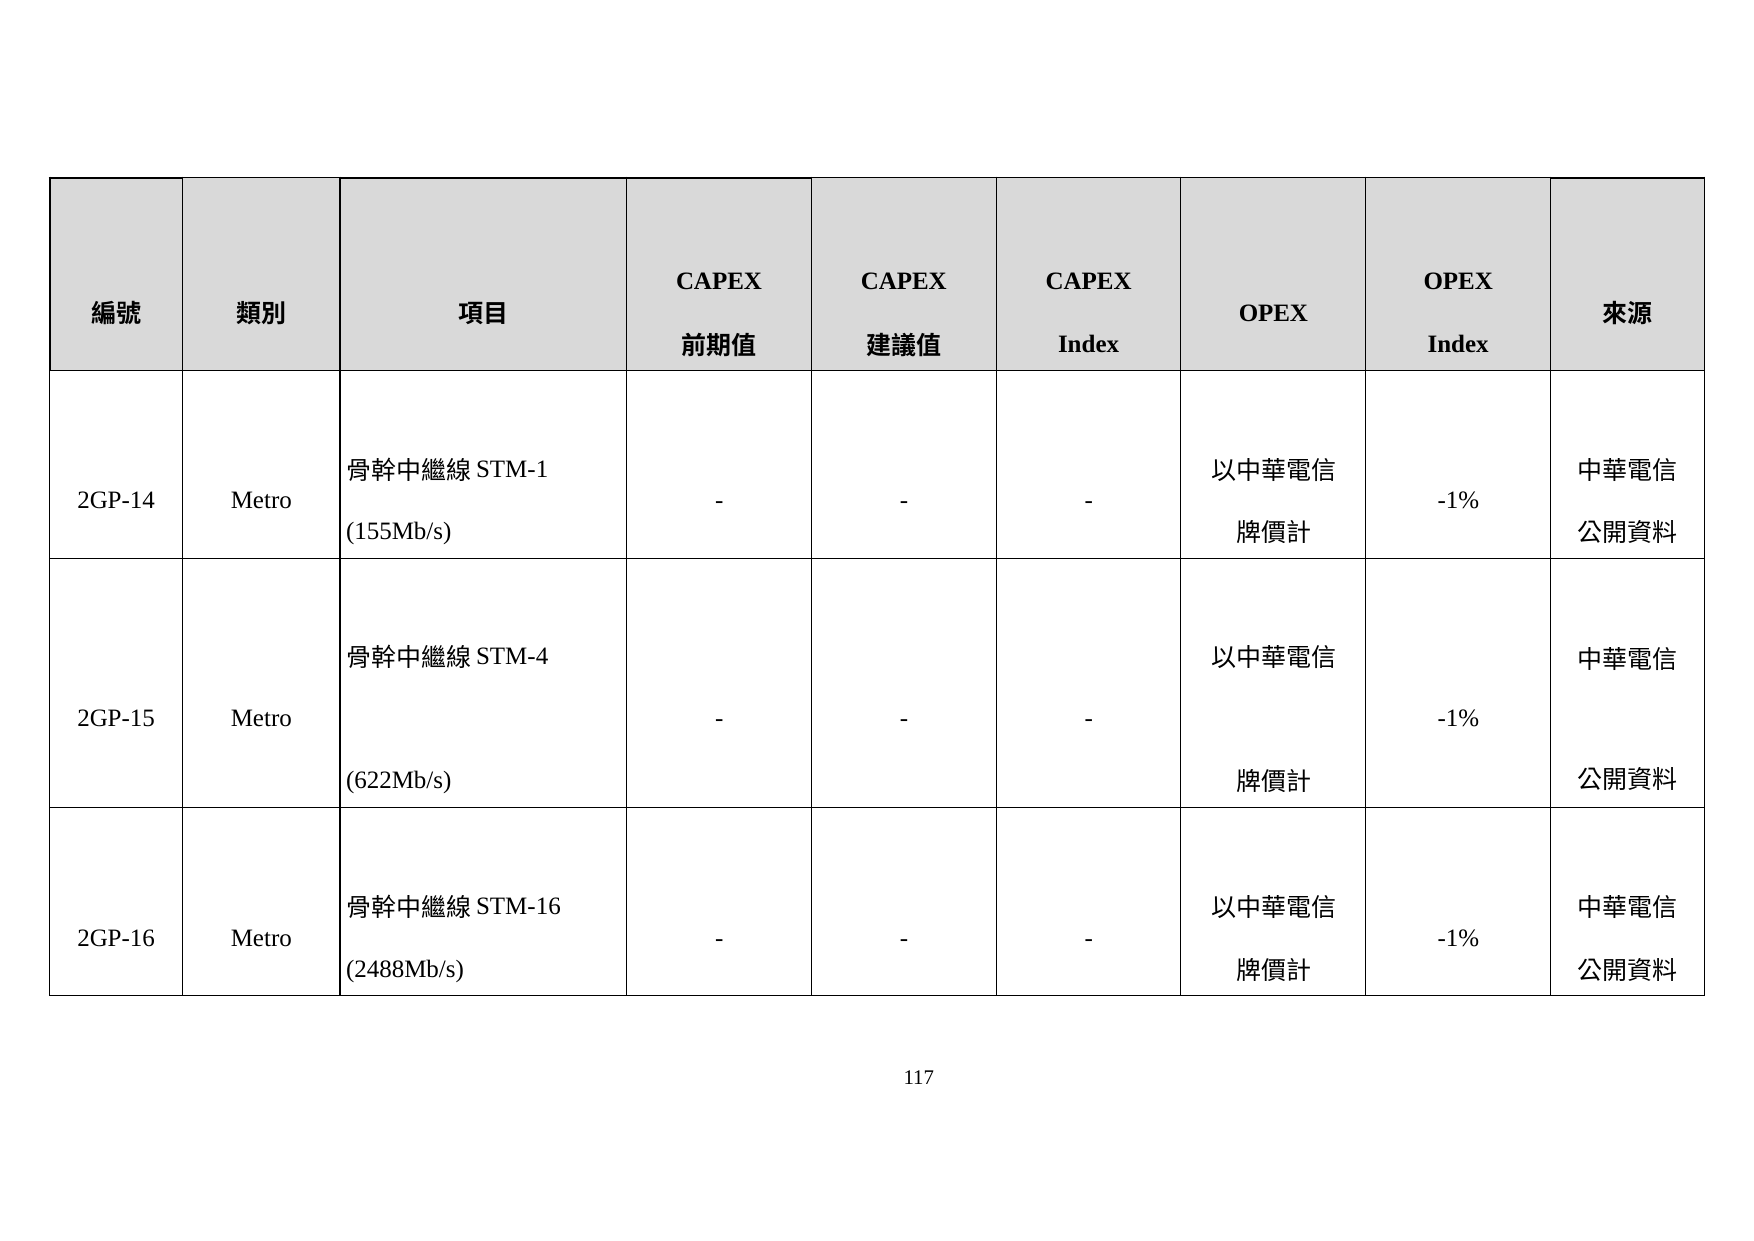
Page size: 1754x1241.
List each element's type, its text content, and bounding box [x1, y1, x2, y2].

table_cell - [627, 371, 811, 558]
table_cell 以中華電信 牌價計 [1181, 371, 1365, 558]
table_header OPEX [1181, 178, 1365, 370]
table_cell 中華電信 公開資料 [1551, 371, 1704, 558]
table_header 來源 [1551, 179, 1704, 370]
table_cell 骨幹中繼線STM-1 (155Mb/s) [341, 371, 626, 558]
table_cell Metro [183, 371, 339, 558]
table_cell 2GP-16 [50, 808, 182, 995]
table_cell -1% [1366, 808, 1550, 995]
table_cell Metro [183, 808, 339, 995]
table_cell 中華電信 公開資料 [1551, 559, 1704, 807]
table_cell - [812, 808, 996, 995]
table_header CAPEX 前期值 [627, 179, 811, 370]
table_cell 2GP-15 [50, 559, 182, 807]
table_header 編號 [51, 179, 182, 370]
table_cell - [812, 559, 996, 807]
table_cell 骨幹中繼線STM-4 (622Mb/s) [341, 559, 626, 807]
table_header OPEX Index [1366, 178, 1550, 370]
table_cell - [997, 559, 1180, 807]
table_cell - [627, 559, 811, 807]
table_cell - [812, 371, 996, 558]
table_cell Metro [183, 559, 339, 807]
table_cell - [627, 808, 811, 995]
table_header CAPEX 建議值 [812, 178, 996, 370]
table_header CAPEX Index [997, 178, 1180, 370]
table_cell 中華電信 公開資料 [1551, 808, 1704, 995]
table_cell - [997, 371, 1180, 558]
table_cell 骨幹中繼線STM-16 (2488Mb/s) [341, 808, 626, 995]
table_cell - [997, 808, 1180, 995]
table_cell -1% [1366, 559, 1550, 807]
table_cell 以中華電信 牌價計 [1181, 559, 1365, 807]
table_header 類別 [183, 178, 339, 370]
table_cell -1% [1366, 371, 1550, 558]
table_cell 以中華電信 牌價計 [1181, 808, 1365, 995]
table_cell 2GP-14 [50, 371, 182, 558]
table_header 項目 [341, 179, 626, 370]
